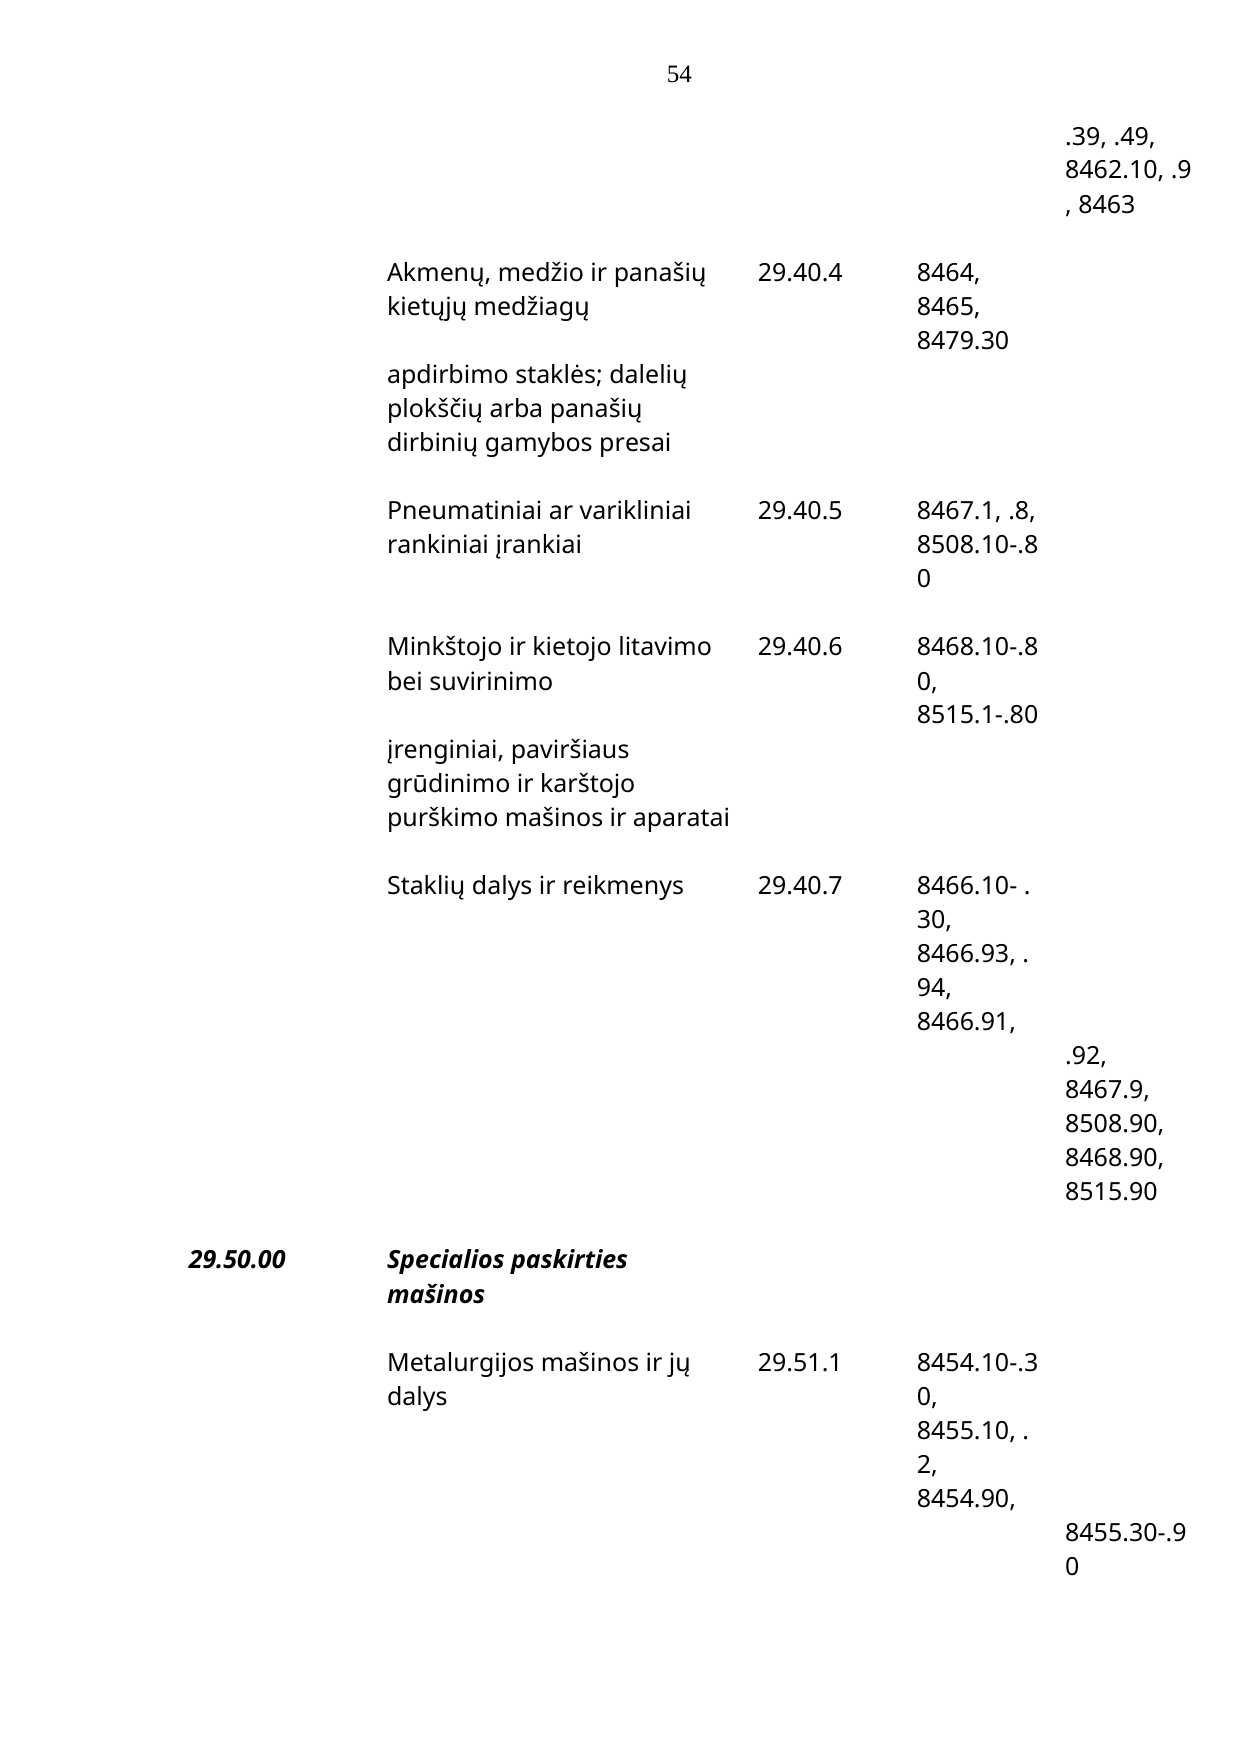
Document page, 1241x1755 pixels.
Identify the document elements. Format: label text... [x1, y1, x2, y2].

table_cell [1054, 731, 1204, 799]
table_cell [323, 595, 376, 629]
table_cell [1054, 493, 1204, 595]
table_cell [376, 1208, 746, 1242]
table_cell [323, 629, 376, 731]
table_cell [323, 425, 376, 459]
table_cell [323, 220, 376, 254]
table_cell [905, 1038, 1054, 1208]
table_cell [376, 834, 746, 867]
table_cell [1054, 868, 1204, 1038]
table_cell [376, 118, 746, 220]
table_cell [905, 834, 1054, 867]
table_cell [376, 1310, 746, 1344]
table_cell [746, 1208, 905, 1242]
table_cell 8468.10-.80, 8515.1-.80 [905, 629, 1054, 731]
table_cell [1054, 1583, 1204, 1617]
table_cell Pneumatiniai ar varikliniai rankiniai įrankiai [376, 493, 746, 595]
table_cell [177, 1208, 323, 1242]
table_cell [177, 220, 323, 254]
table_cell [323, 357, 376, 425]
table_cell [177, 357, 323, 425]
table_cell [905, 1208, 1054, 1242]
table_cell 8455.30-.90 [1054, 1515, 1204, 1583]
table_cell [905, 459, 1054, 493]
table_cell [1054, 254, 1204, 357]
table_cell 29.50.00 [177, 1242, 323, 1310]
table_cell [746, 1310, 905, 1344]
table_cell [905, 1242, 1054, 1310]
table_cell [323, 1344, 376, 1515]
table_cell [323, 1242, 376, 1310]
table_cell [177, 1583, 323, 1617]
table_cell [323, 1583, 376, 1617]
table_cell 29.40.7 [746, 868, 905, 1038]
table_cell [323, 1208, 376, 1242]
table_cell Metalurgijos mašinos ir jų dalys [376, 1344, 746, 1515]
table_cell [746, 220, 905, 254]
table_cell [323, 1038, 376, 1208]
table_cell [323, 731, 376, 799]
table_cell [746, 799, 905, 833]
table_cell [1054, 1208, 1204, 1242]
table_cell [1054, 1242, 1204, 1310]
table_cell .39, .49, 8462.10, .9, 8463 [1054, 118, 1204, 220]
table_cell [177, 629, 323, 731]
table_cell [323, 118, 376, 220]
table_cell purškimo mašinos ir aparatai [376, 799, 746, 833]
table_cell [905, 425, 1054, 459]
table_cell [1054, 220, 1204, 254]
table_cell 29.40.5 [746, 493, 905, 595]
table_cell [177, 731, 323, 799]
table_cell [905, 731, 1054, 799]
table_cell [746, 731, 905, 799]
table_cell 8466.10- .30, 8466.93, .94, 8466.91, [905, 868, 1054, 1038]
table_cell [376, 220, 746, 254]
table_cell [1054, 357, 1204, 425]
table_cell [177, 868, 323, 1038]
table_cell [1054, 834, 1204, 867]
table_cell įrenginiai, paviršiaus grūdinimo ir karštojo [376, 731, 746, 799]
table_cell Akmenų, medžio ir panašių kietųjų medžiagų [376, 254, 746, 357]
table_cell [323, 493, 376, 595]
table_cell [323, 1515, 376, 1583]
table_cell [323, 868, 376, 1038]
table_cell [376, 595, 746, 629]
table_cell [177, 834, 323, 867]
table_cell [746, 1515, 905, 1583]
table_cell [376, 1583, 746, 1617]
table_cell [177, 493, 323, 595]
table_cell [1054, 595, 1204, 629]
table_cell [1054, 1310, 1204, 1344]
table_cell [1054, 459, 1204, 493]
table_cell [905, 1310, 1054, 1344]
table_cell 29.51.1 [746, 1344, 905, 1515]
table_cell 8467.1, .8, 8508.10-.80 [905, 493, 1054, 595]
table_cell [905, 357, 1054, 425]
table_cell [746, 1242, 905, 1310]
table_cell [746, 1038, 905, 1208]
table_cell [746, 459, 905, 493]
table_cell [177, 799, 323, 833]
table_cell [323, 799, 376, 833]
table_cell [376, 1515, 746, 1583]
table_cell [177, 1038, 323, 1208]
table_cell 29.40.6 [746, 629, 905, 731]
table_cell [177, 595, 323, 629]
table_cell [376, 459, 746, 493]
table_cell [746, 357, 905, 425]
table_cell apdirbimo staklės; dalelių plokščių arba panašių [376, 357, 746, 425]
table_cell [746, 834, 905, 867]
table_cell [177, 1515, 323, 1583]
table_cell [177, 254, 323, 357]
table_cell [177, 425, 323, 459]
table_cell [1054, 799, 1204, 833]
table_cell [177, 1344, 323, 1515]
table_cell [1054, 425, 1204, 459]
table_cell [323, 834, 376, 867]
table_cell [746, 595, 905, 629]
table_cell [323, 1310, 376, 1344]
table_cell [905, 220, 1054, 254]
table_cell 8464, 8465, 8479.30 [905, 254, 1054, 357]
table_cell [905, 1583, 1054, 1617]
table_cell 8454.10-.30, 8455.10, .2, 8454.90, [905, 1344, 1054, 1515]
table_cell dirbinių gamybos presai [376, 425, 746, 459]
table_cell [746, 118, 905, 220]
table_cell [905, 799, 1054, 833]
table_cell [177, 1310, 323, 1344]
table_cell .92, 8467.9, 8508.90, 8468.90, 8515.90 [1054, 1038, 1204, 1208]
table_cell [746, 1583, 905, 1617]
table_cell [1054, 629, 1204, 731]
table_cell [376, 1038, 746, 1208]
table_cell [177, 118, 323, 220]
table_cell [746, 425, 905, 459]
table_cell 29.40.4 [746, 254, 905, 357]
table_cell [177, 459, 323, 493]
table_cell [323, 254, 376, 357]
table_cell [1054, 1344, 1204, 1515]
table_cell Minkštojo ir kietojo litavimo bei suvirinimo [376, 629, 746, 731]
table_cell Staklių dalys ir reikmenys [376, 868, 746, 1038]
table_cell Specialios paskirties mašinos [376, 1242, 746, 1310]
table_cell [905, 118, 1054, 220]
table_cell [905, 595, 1054, 629]
table_cell [323, 459, 376, 493]
table_cell [905, 1515, 1054, 1583]
